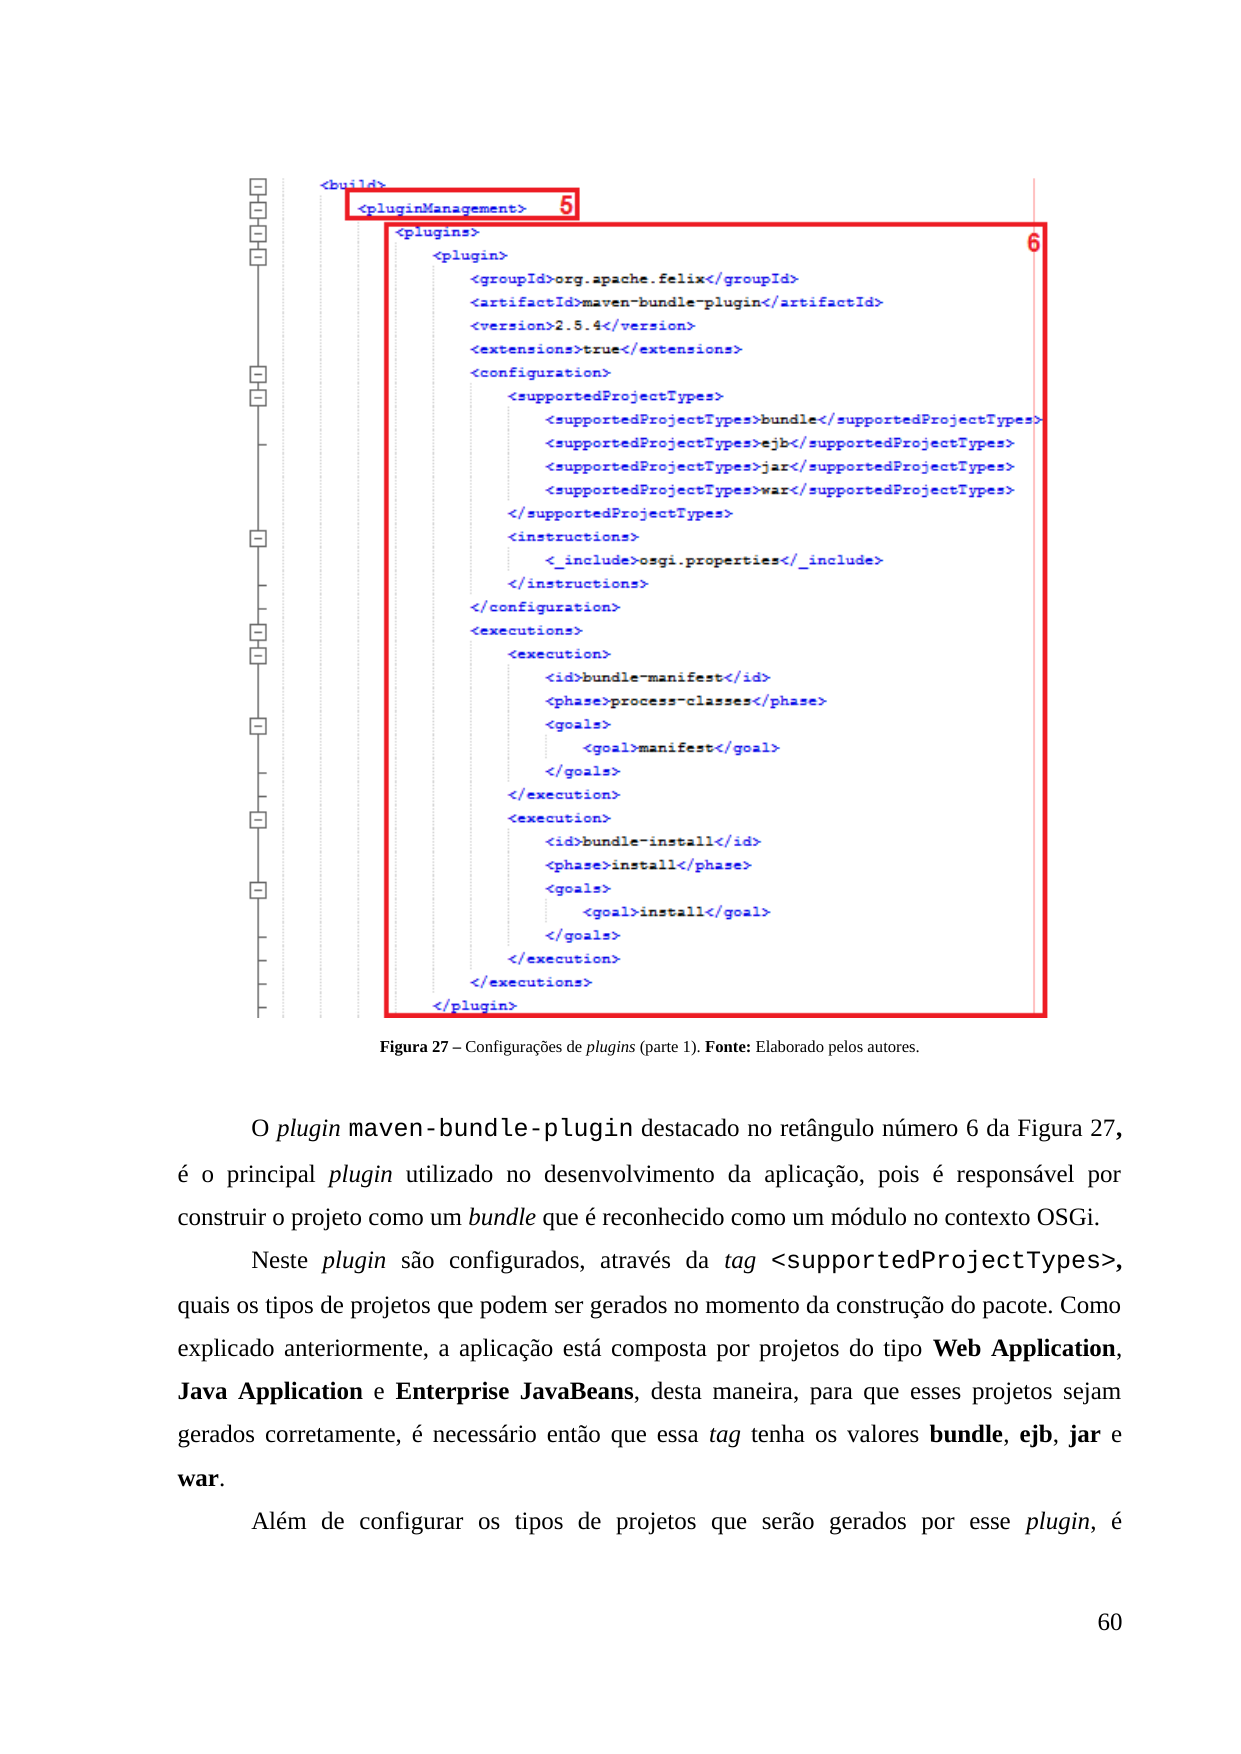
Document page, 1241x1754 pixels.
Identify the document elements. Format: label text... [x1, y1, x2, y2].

text Figura 27 – Configurações de plugins (parte 1). Fonte: Elaborado pelos autores. [243, 1037, 1057, 1056]
text O plugin maven-bundle-plugin destacado no retângulo número 6 da Figura 27, é o principal plugin utilizado no desenvolvimento da aplicação, pois é responsável por construir o projeto como um bundle que é reconhecido como um módulo no contexto OSGi. [177, 1113, 1122, 1231]
text Além de configurar os tipos de projetos que serão gerados por esse plugin, é [177, 1506, 1122, 1534]
text Neste plugin são configurados, através da tag <supportedProjectTypes>, quais os tipos de projetos que podem ser gerados no momento da construção do pacote. Como explicado anteriormente, a aplicação está composta por projetos do tipo Web Application, Java Application e Enterprise JavaBeans, desta maneira, para que esses projetos sejam gerados corretamente, é necessário então que essa tag tenha os valores bundle, ejb, jar e war. [177, 1245, 1122, 1491]
picture [242, 177, 1057, 1018]
